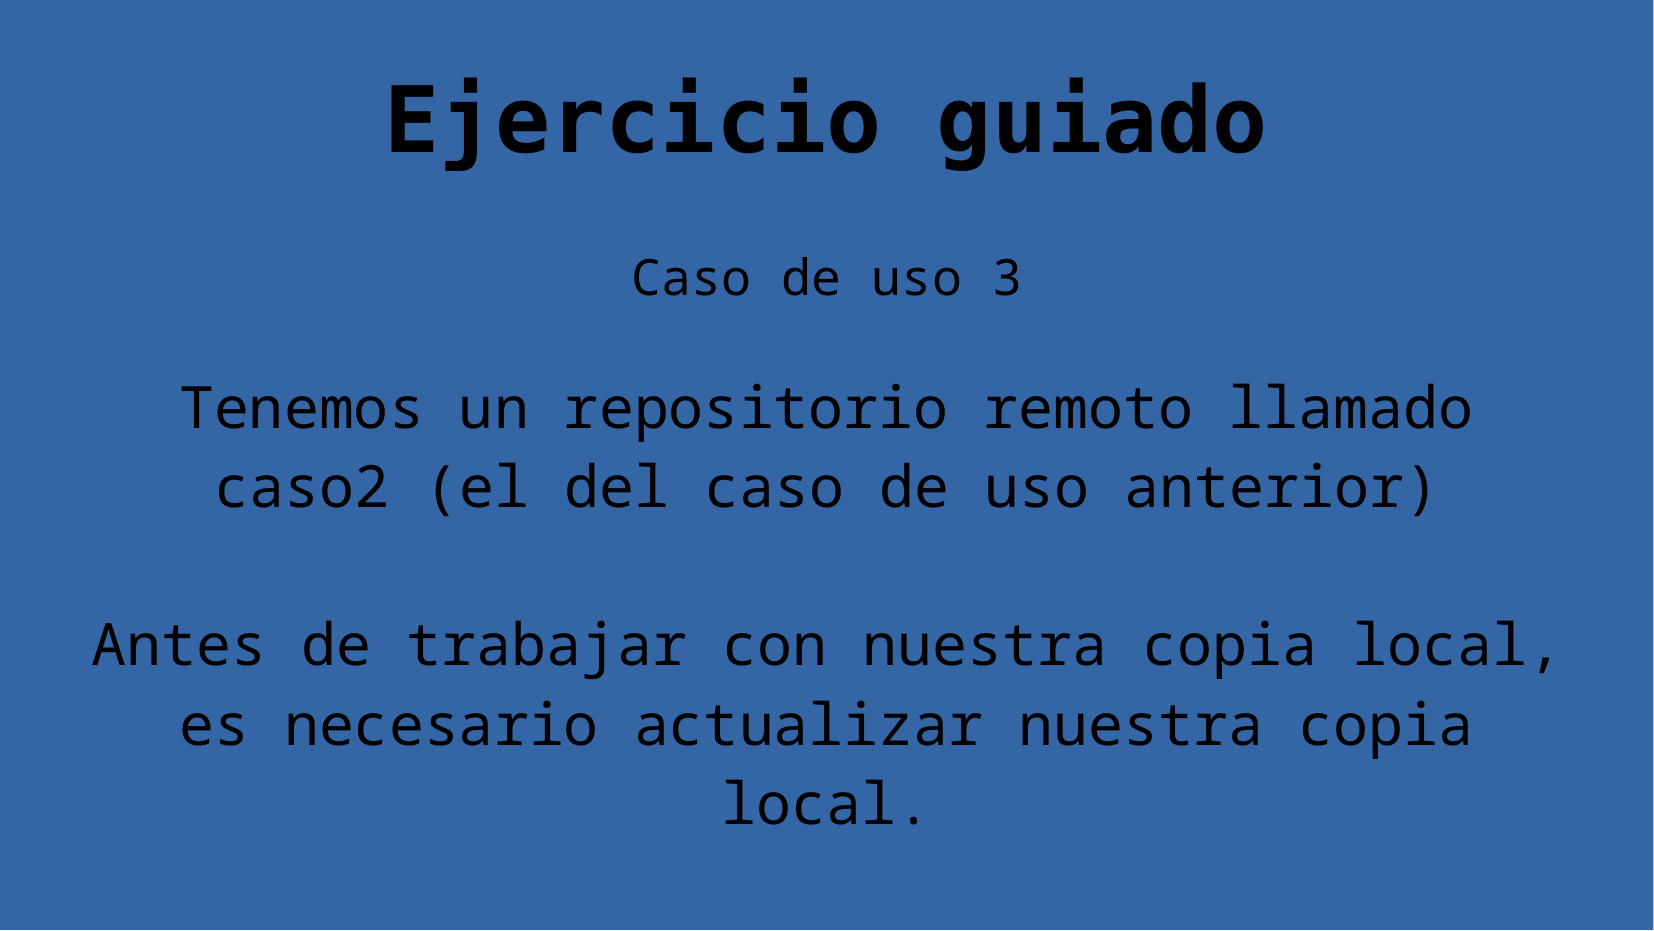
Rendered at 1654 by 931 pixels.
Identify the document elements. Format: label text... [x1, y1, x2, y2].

subtitle Tenemos un repositorio remoto llamado caso2 (el del caso de uso anterior) Antes de trabajar con nuestra copia local, es necesario actualizar nuestra copia local. [82, 388, 1571, 819]
title Ejercicio guiado Caso de uso 3 [82, 42, 1571, 335]
